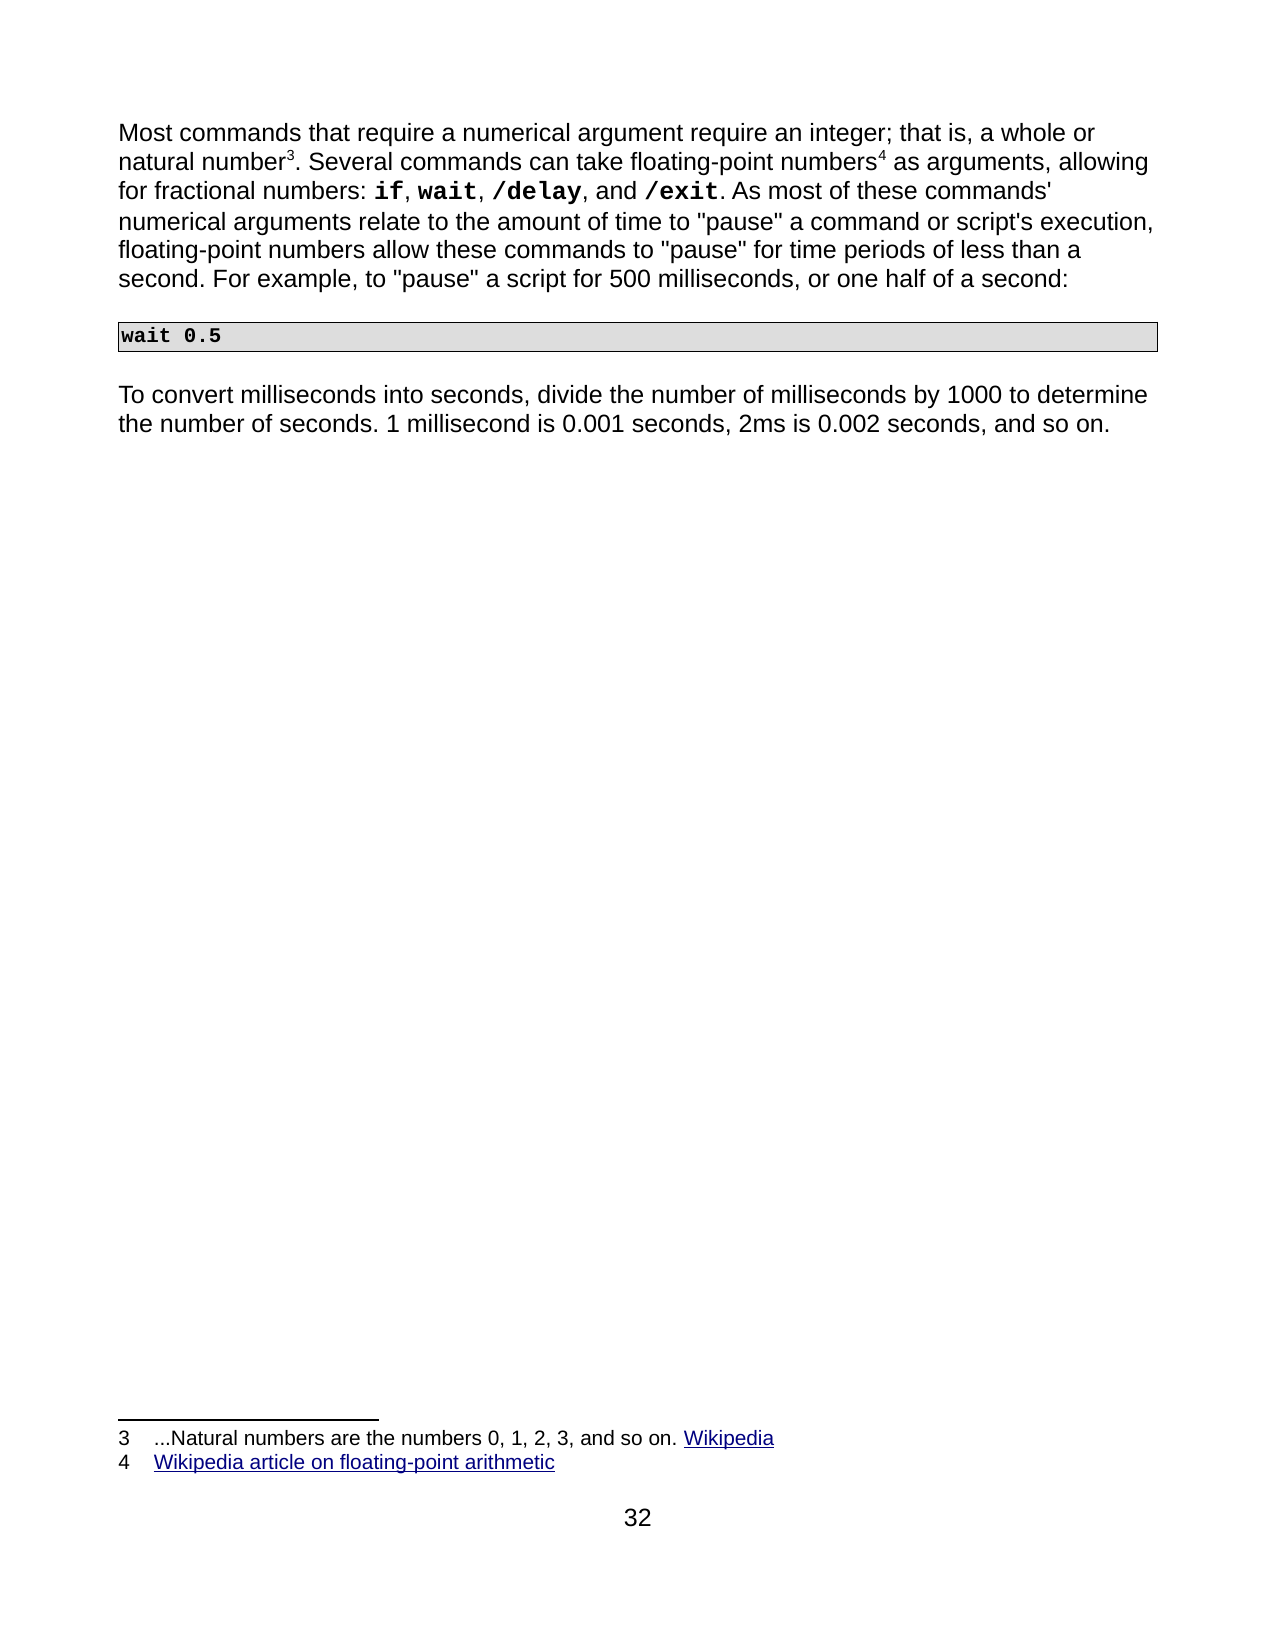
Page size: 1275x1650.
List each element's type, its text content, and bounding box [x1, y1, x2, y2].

text ...Natural numbers are the numbers 0, 1, 2, 3, and so on. Wikipedia [118, 1426, 1157, 1450]
text Wikipedia article on floating-point arithmetic [118, 1450, 1157, 1474]
table_header wait 0.5 [119, 323, 1157, 351]
text Most commands that require a numerical argument require an integer; that is, a whole or natural number. Several commands can take floating-point numbers as arguments, allowing for fractional numbers: if, wait, /delay, and /exit. As most of these commands' numerical arguments relate to the amount of time to "pause" a command or script's execution, floating-point numbers allow these commands to "pause" for time periods of less than a second. For example, to "pause" a script for 500 milliseconds, or one half of a second: [118, 118, 1157, 322]
text To convert milliseconds into seconds, divide the number of milliseconds by 1000 to determine the number of seconds. 1 millisecond is 0.001 seconds, 2ms is 0.002 seconds, and so on. [118, 380, 1157, 438]
